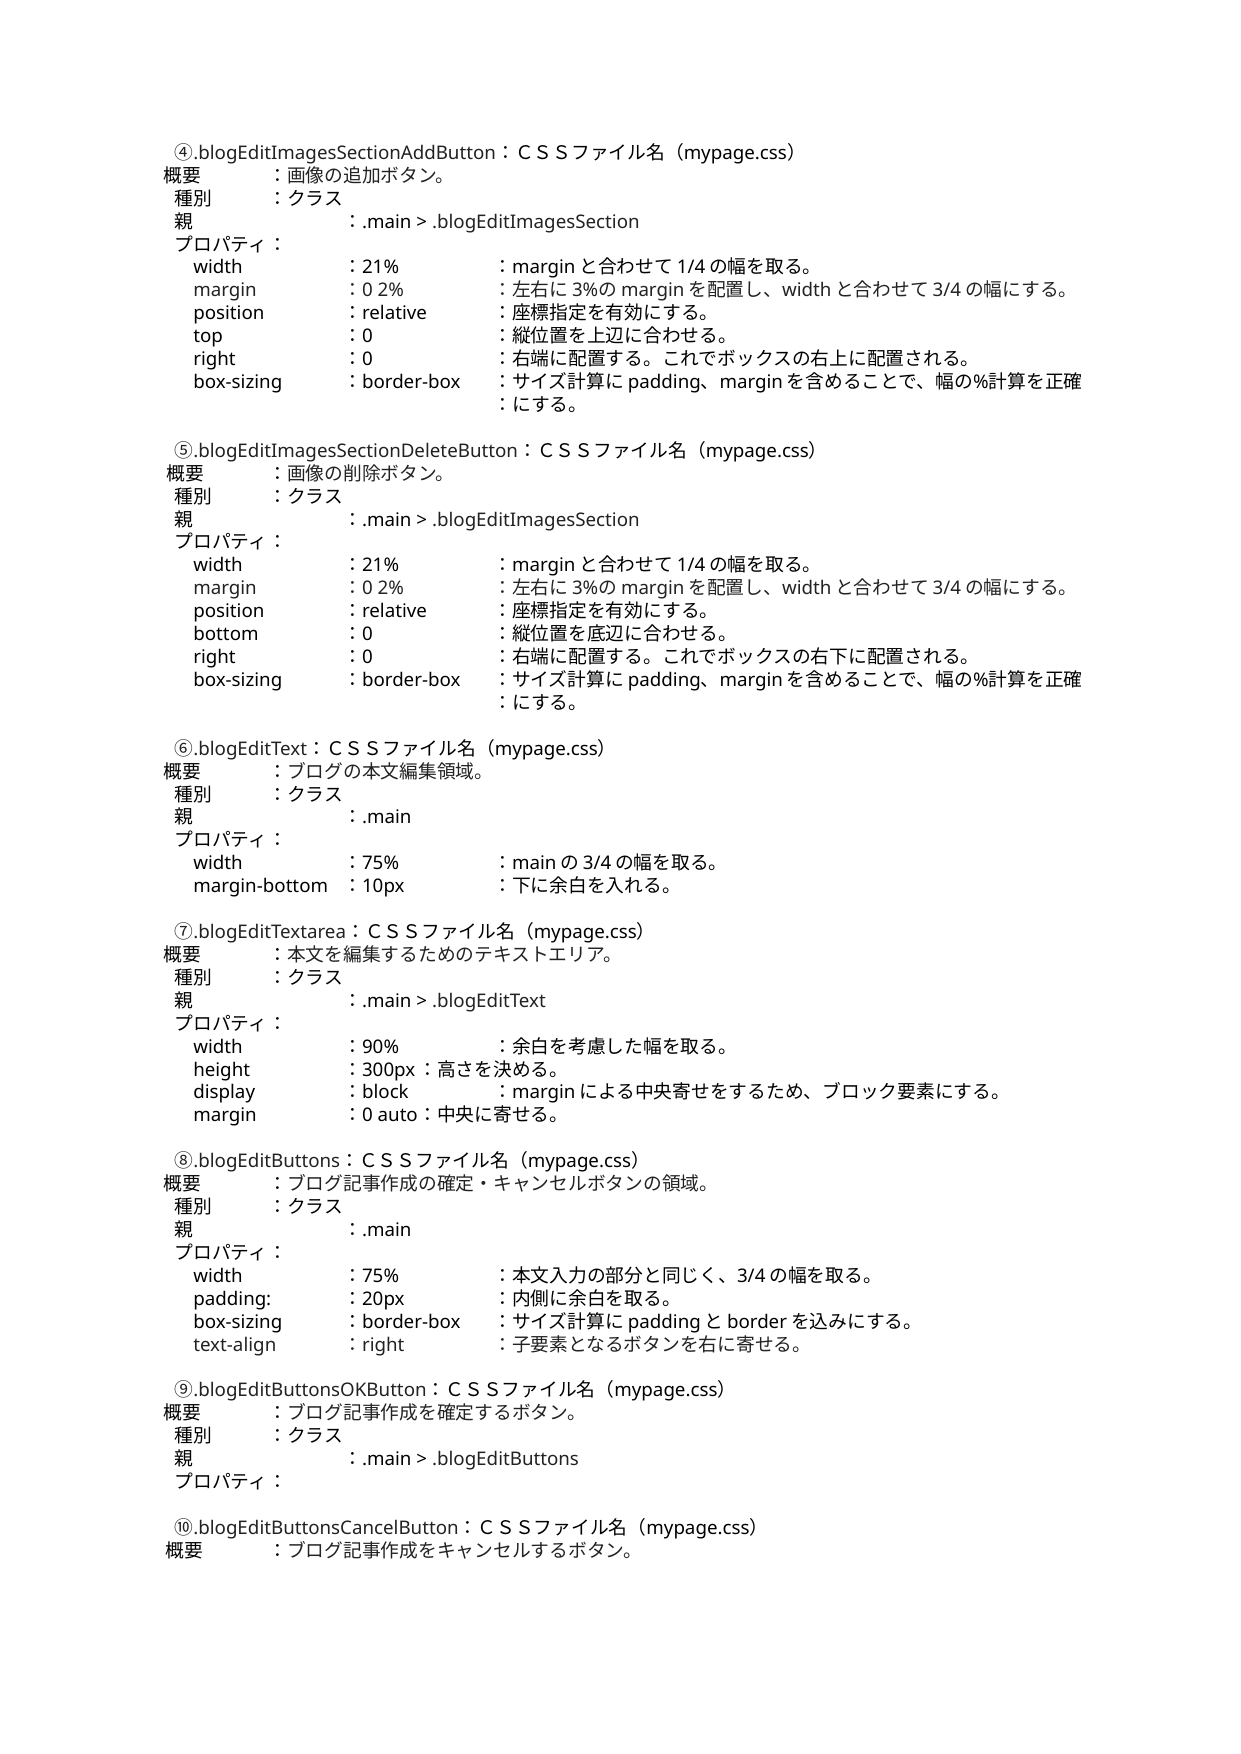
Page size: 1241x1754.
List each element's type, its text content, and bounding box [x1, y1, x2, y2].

text width ：21% ：marginと合わせて1/4の幅を取る。 [118, 256, 1122, 278]
text width ：90% ：余白を考慮した幅を取る。 [118, 1035, 1122, 1058]
text プロパティ ： [118, 1470, 1122, 1493]
text margin ：0 2% ：左右に3%のmarginを配置し、widthと合わせて3/4の幅にする。 [118, 278, 1122, 301]
text 概要 ：画像の追加ボタン。 [118, 164, 1122, 187]
text height ：300px ：高さを決める。 [118, 1058, 1122, 1081]
text margin ：0 auto ：中央に寄せる。 [118, 1103, 1122, 1126]
text 概要 ：本文を編集するためのテキストエリア。 [118, 943, 1122, 966]
text 種別 ：クラス [118, 485, 1122, 508]
text right ：0 ：右端に配置する。これでボックスの右下に配置される。 [118, 645, 1122, 668]
text 種別 ：クラス [118, 187, 1122, 210]
text 種別 ：クラス [118, 783, 1122, 806]
text 概要 ：ブログの本文編集領域。 [118, 760, 1122, 783]
text right ：0 ：右端に配置する。これでボックスの右上に配置される。 [118, 347, 1122, 370]
text margin-bottom ：10px ：下に余白を入れる。 [118, 874, 1122, 897]
text position ：relative ：座標指定を有効にする。 [118, 301, 1122, 324]
text プロパティ ： [118, 1012, 1122, 1035]
text プロパティ ： [118, 828, 1122, 851]
text 親 ：.main > .blogEditButtons [118, 1447, 1122, 1470]
text ⑩.blogEditButtonsCancelButton：ＣＳＳファイル名（mypage.css） [118, 1516, 1122, 1539]
text box-sizing ：border-box ：サイズ計算にpaddingとborderを込みにする。 [118, 1310, 1122, 1333]
text プロパティ ： [118, 1241, 1122, 1264]
text ：にする。 [118, 393, 1122, 416]
text 親 ：.main [118, 1218, 1122, 1241]
text width ：75% ：本文入力の部分と同じく、3/4の幅を取る。 [118, 1264, 1122, 1287]
text box-sizing ：border-box ：サイズ計算にpadding、marginを含めることで、幅の%計算を正確 [118, 668, 1122, 691]
text margin ：0 2% ：左右に3%のmarginを配置し、widthと合わせて3/4の幅にする。 [118, 576, 1122, 599]
text box-sizing ：border-box ：サイズ計算にpadding、marginを含めることで、幅の%計算を正確 [118, 370, 1122, 393]
text 概要 ：ブログ記事作成を確定するボタン。 [118, 1401, 1122, 1424]
text 親 ：.main > .blogEditImagesSection [118, 210, 1122, 233]
text padding: ：20px ：内側に余白を取る。 [118, 1287, 1122, 1310]
text 種別 ：クラス [118, 1424, 1122, 1447]
text 種別 ：クラス [118, 1195, 1122, 1218]
text 概要 ：ブログ記事作成の確定・キャンセルボタンの領域。 [118, 1172, 1122, 1195]
text ⑤.blogEditImagesSectionDeleteButton：ＣＳＳファイル名（mypage.css） [118, 439, 1122, 462]
text display ：block ：marginによる中央寄せをするため、ブロック要素にする。 [118, 1081, 1122, 1103]
text 種別 ：クラス [118, 966, 1122, 989]
text 親 ：.main [118, 806, 1122, 828]
text ④.blogEditImagesSectionAddButton：ＣＳＳファイル名（mypage.css） [118, 141, 1122, 164]
text 概要 ：ブログ記事作成をキャンセルするボタン。 [118, 1539, 1122, 1562]
text width ：21% ：marginと合わせて1/4の幅を取る。 [118, 553, 1122, 576]
text ⑧.blogEditButtons：ＣＳＳファイル名（mypage.css） [118, 1149, 1122, 1172]
text width ：75% ：mainの3/4の幅を取る。 [118, 851, 1122, 874]
text プロパティ ： [118, 531, 1122, 553]
text ：にする。 [118, 691, 1122, 714]
text 概要 ：画像の削除ボタン。 [118, 462, 1122, 485]
text 親 ：.main > .blogEditImagesSection [118, 508, 1122, 531]
text text-align ：right ：子要素となるボタンを右に寄せる。 [118, 1333, 1122, 1356]
text position ：relative ：座標指定を有効にする。 [118, 599, 1122, 622]
text 親 ：.main > .blogEditText [118, 989, 1122, 1012]
text bottom ：0 ：縦位置を底辺に合わせる。 [118, 622, 1122, 645]
text ⑥.blogEditText：ＣＳＳファイル名（mypage.css） [118, 737, 1122, 760]
text プロパティ ： [118, 233, 1122, 256]
text ⑨.blogEditButtonsOKButton：ＣＳＳファイル名（mypage.css） [118, 1378, 1122, 1401]
text ⑦.blogEditTextarea：ＣＳＳファイル名（mypage.css） [118, 920, 1122, 943]
text top ：0 ：縦位置を上辺に合わせる。 [118, 324, 1122, 347]
